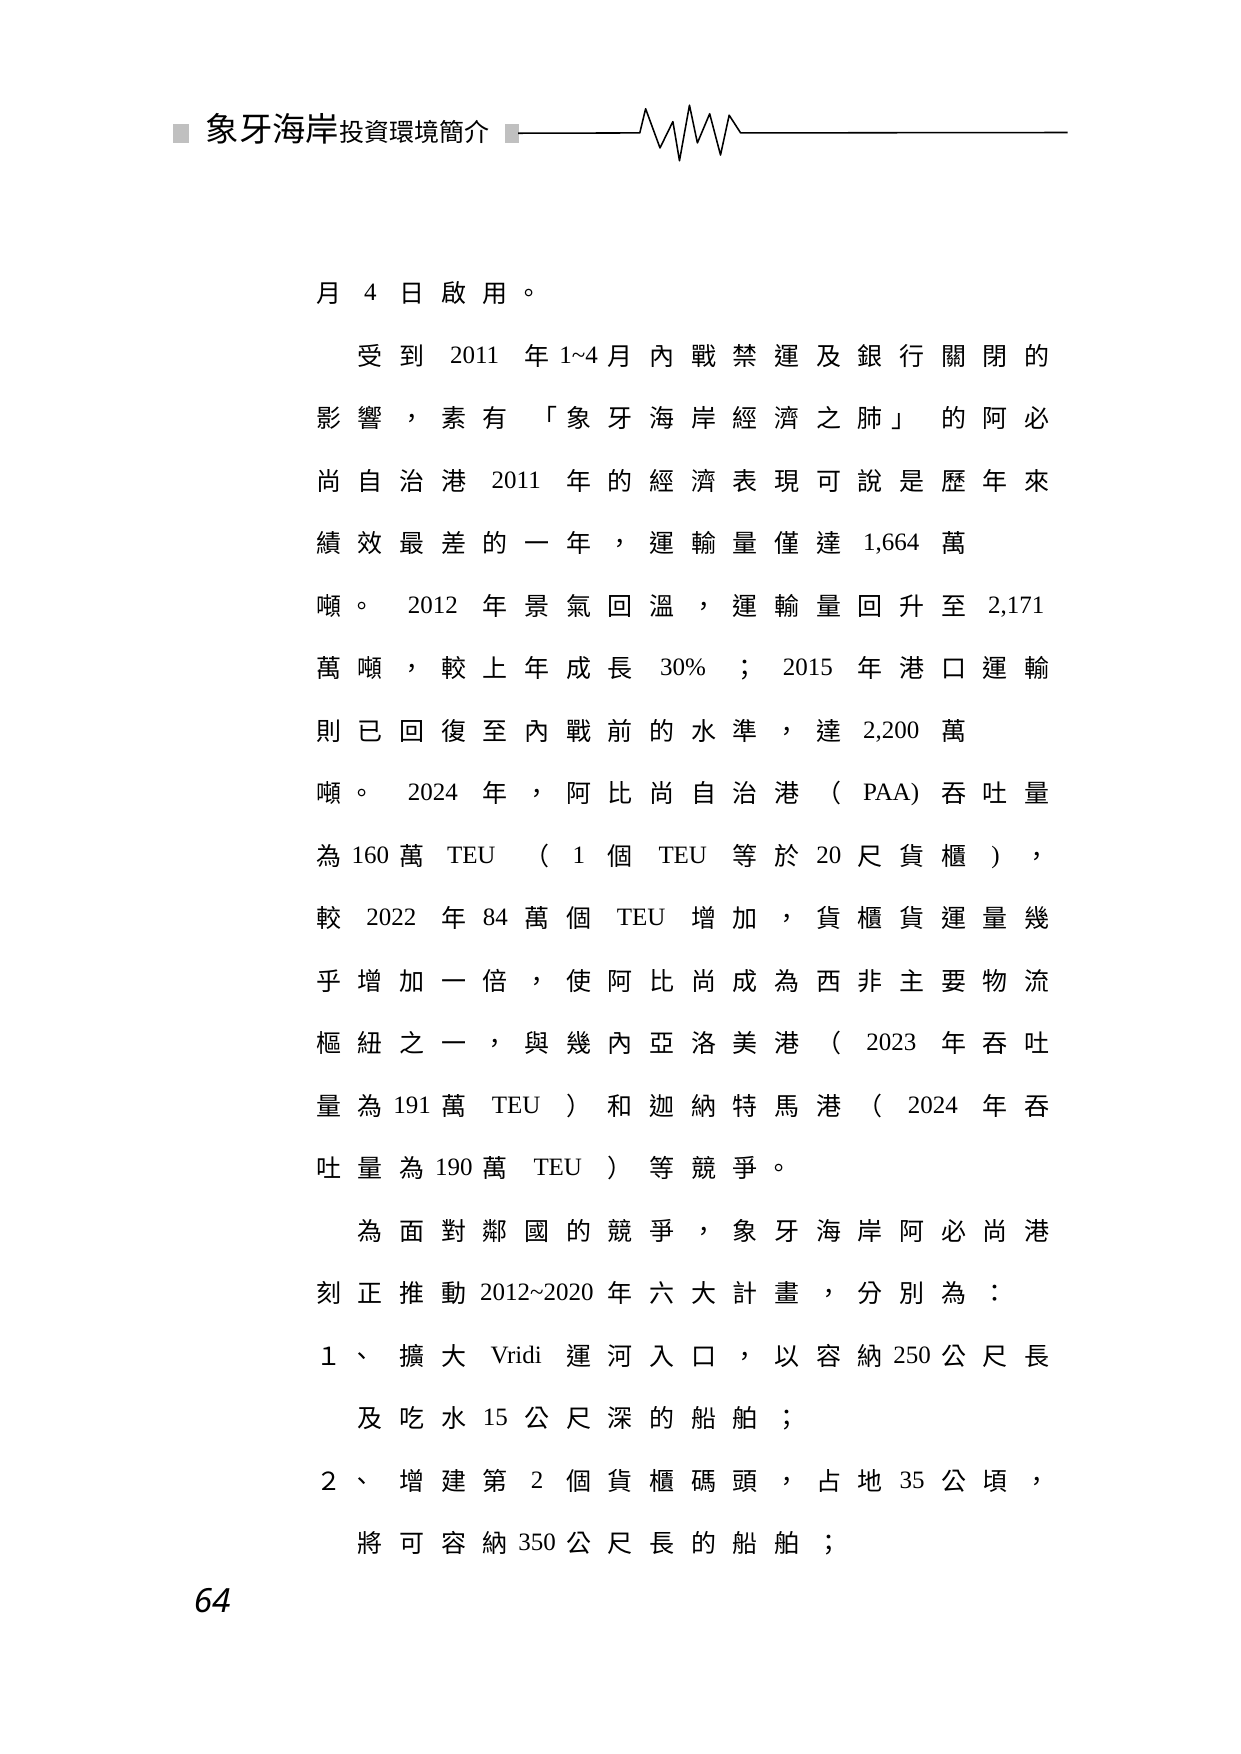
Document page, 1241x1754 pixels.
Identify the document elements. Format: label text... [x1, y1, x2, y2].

text 受到2011年1~4月內戰禁運及銀行關閉的影響，素有「象牙海岸經濟之肺」的阿必尚自治港2011年的經濟表現可說是歷年來績效最差的一年，運輸量僅達1,664萬噸。2012年景氣回溫，運輸量回升至2,171萬噸，較上年成長30%；2015年港口運輸則已回復至內戰前的水準，達2,200萬噸。2024年，阿比尚自治港（PAA)吞吐量為160萬TEU （1個TEU等於20尺貨櫃)，較2022年84萬個TEU增加，貨櫃貨運量幾乎增加一倍，使阿比尚成為西非主要物流樞紐之一，與幾內亞洛美港（2023年吞吐量為191萬TEU）和迦納特馬港（2024年吞吐量為190萬TEU）等競爭。 [281, 313, 1058, 1188]
text ２、增建第2個貨櫃碼頭，占地35公頃，將可容納350公尺長的船舶； [281, 1438, 1058, 1563]
text 為面對鄰國的競爭，象牙海岸阿必尚港刻正推動2012~2020年六大計畫，分別為： [281, 1188, 1058, 1313]
text １、擴大Vridi運河入口，以容納250公尺長及吃水15公尺深的船舶； [281, 1313, 1058, 1438]
text 月4日啟用。 [281, 250, 1058, 313]
